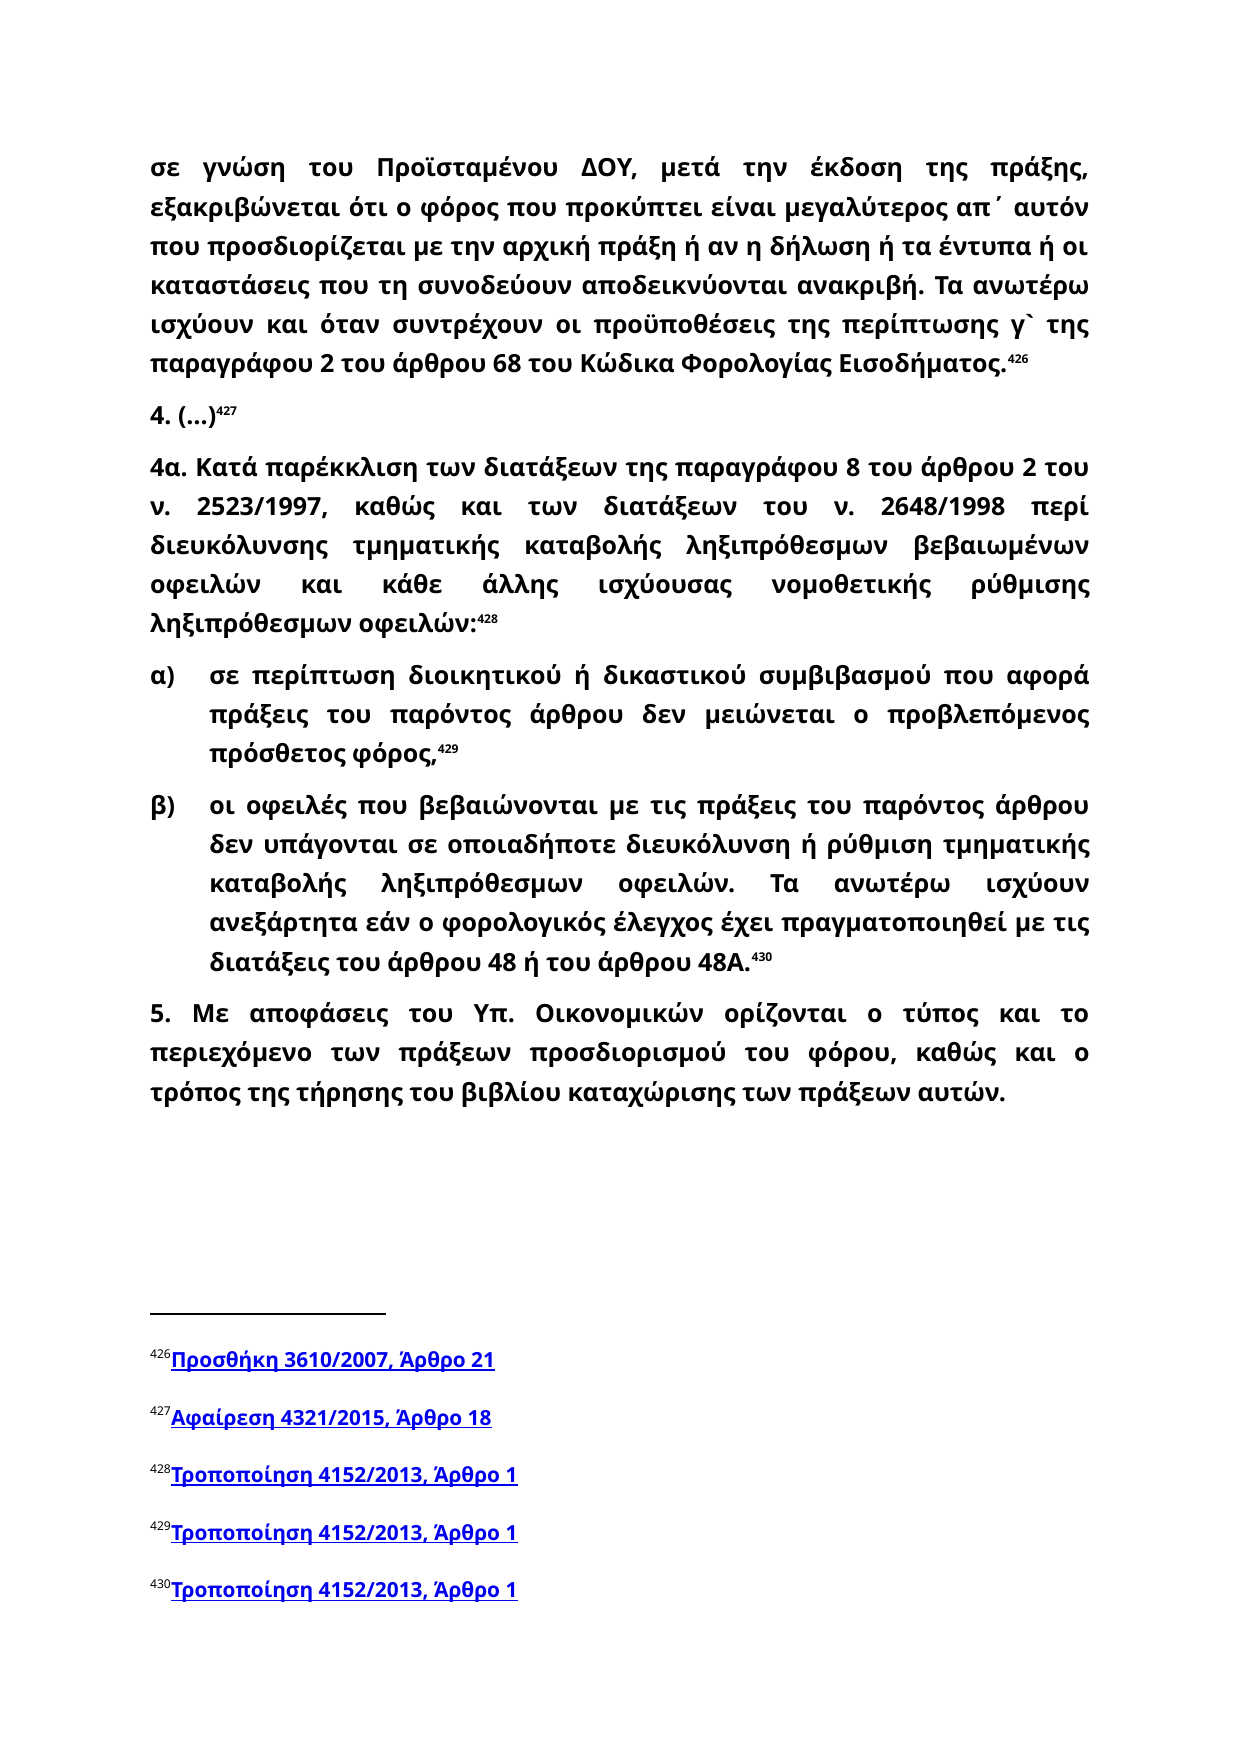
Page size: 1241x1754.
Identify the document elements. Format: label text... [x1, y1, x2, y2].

list β) οι οφειλές που βεβαιώνονται με τις πράξεις του παρόντος άρθρου δεν υπάγονται σε οποιαδήποτε διευκόλυνση ή ρύθμιση τμηματικής καταβολής ληξιπρόθεσμων οφειλών. Τα ανωτέρω ισχύουν ανεξάρτητα εάν ο φορολογικός έλεγχος έχει πραγματοποιηθεί με τις διατάξεις του άρθρου 48 ή του άρθρου 48Α. [150, 787, 1090, 978]
text Αφαίρεση 4321/2015, Άρθρο 18 [150, 1403, 1090, 1431]
text Προσθήκη 3610/2007, Άρθρο 21 [150, 1345, 1090, 1373]
text 4. (…) [150, 397, 1090, 432]
text Τροποποίηση 4152/2013, Άρθρο 1 [150, 1460, 1090, 1489]
text Τροποποίηση 4152/2013, Άρθρο 1 [150, 1576, 1090, 1604]
text 5. Με αποφάσεις του Υπ. Οικονομικών ορίζονται ο τύπος και το περιεχόμενο των πράξεων προσδιορισμού του φόρου, καθώς και ο τρόπος της τήρησης του βιβλίου καταχώρισης των πράξεων αυτών. [150, 996, 1090, 1108]
list α) σε περίπτωση διοικητικού ή δικαστικού συμβιβασμού που αφορά πράξεις του παρόντος άρθρου δεν μειώνεται ο προβλεπόμενος πρόσθετος φόρος, [150, 657, 1090, 770]
text 4α. Κατά παρέκκλιση των διατάξεων της παραγράφου 8 του άρθρου 2 του ν. 2523/1997, καθώς και των διατάξεων του ν. 2648/1998 περί διευκόλυνσης τμηματικής καταβολής ληξιπρόθεσμων βεβαιωμένων οφειλών και κάθε άλλης ισχύουσας νομοθετικής ρύθμισης ληξιπρόθεσμων οφειλών: [150, 449, 1090, 640]
text σε γνώση του Προϊσταμένου ΔΟΥ, μετά την έκδοση της πράξης, εξακριβώνεται ότι ο φόρος που προκύπτει είναι μεγαλύτερος απ΄ αυτόν που προσδιορίζεται με την αρχική πράξη ή αν η δήλωση ή τα έντυπα ή οι καταστάσεις που τη συνοδεύουν αποδεικνύονται ανακριβή. Τα ανωτέρω ισχύουν και όταν συντρέχουν οι προϋποθέσεις της περίπτωσης γ` της παραγράφου 2 του άρθρου 68 του Κώδικα Φορολογίας Εισοδήματος. [150, 150, 1090, 380]
text Τροποποίηση 4152/2013, Άρθρο 1 [150, 1518, 1090, 1546]
